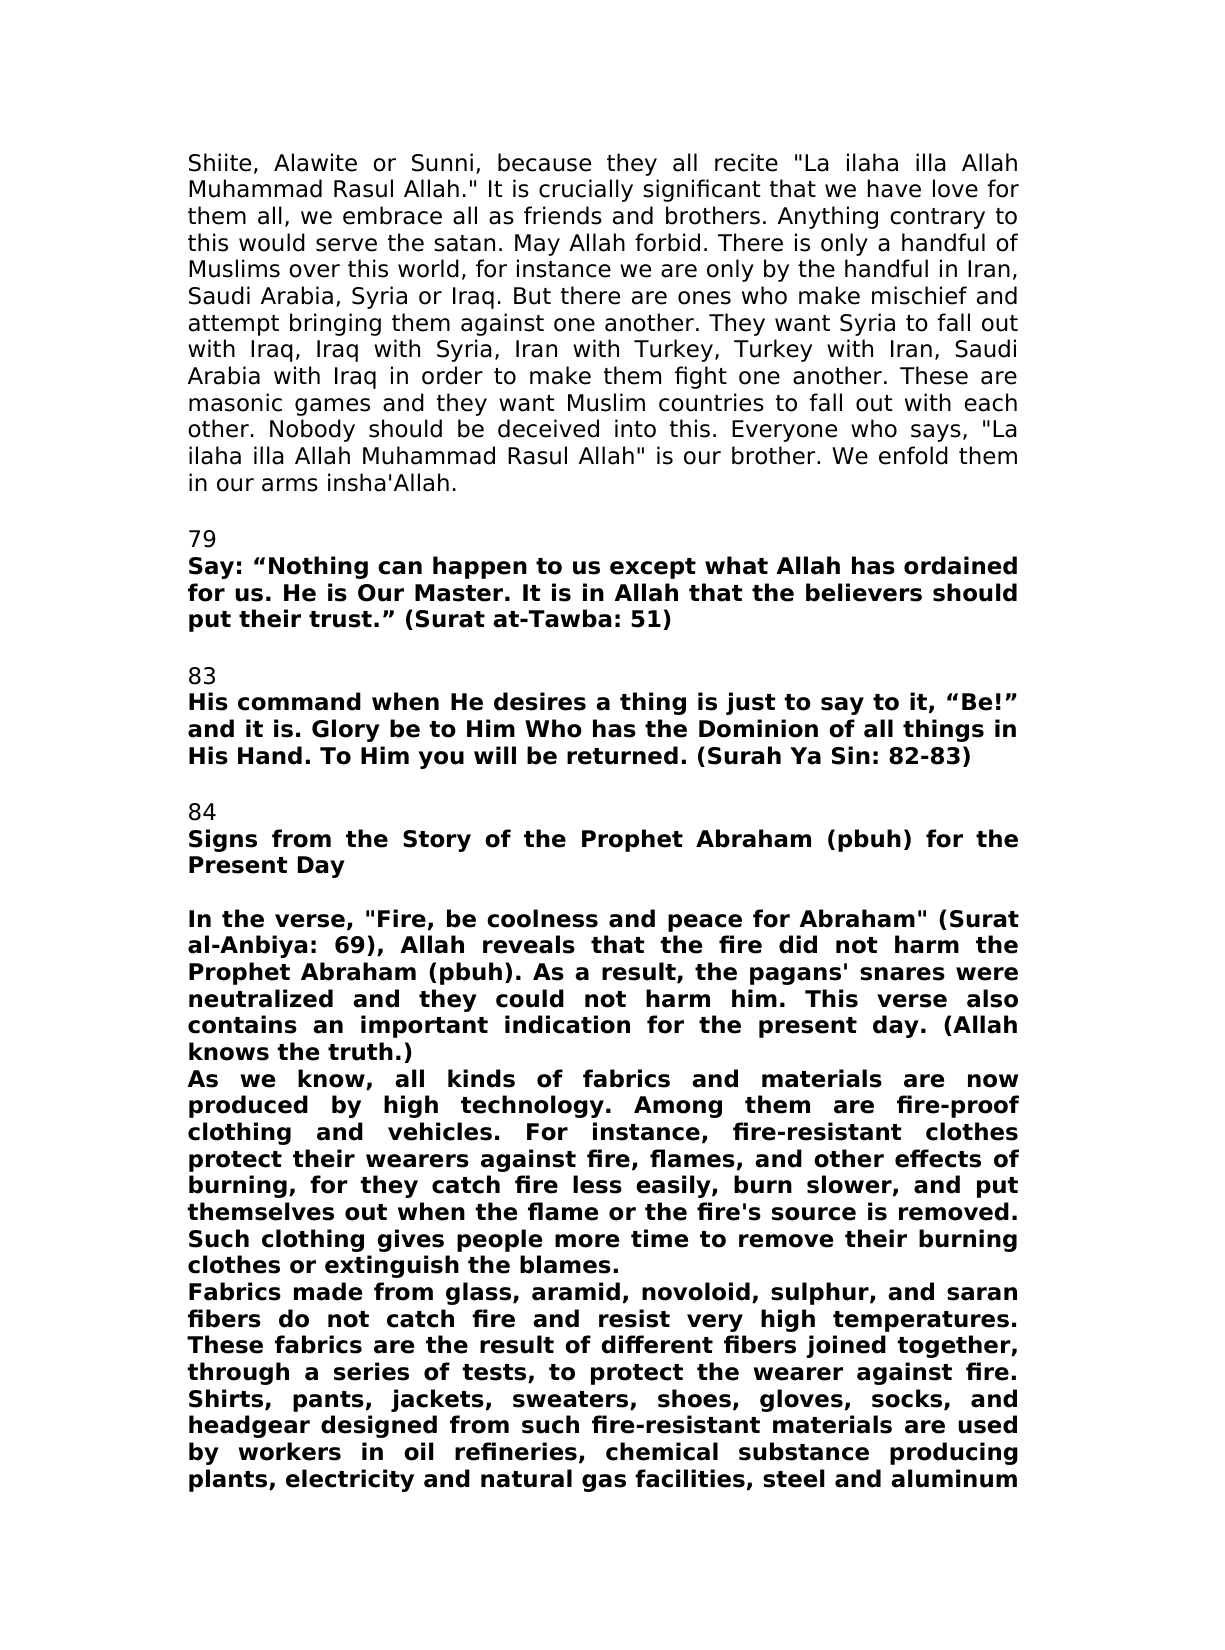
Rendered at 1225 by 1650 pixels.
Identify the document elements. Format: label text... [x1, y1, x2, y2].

text 79 [187, 526, 1020, 553]
text Shiite, Alawite or Sunni, because they all recite "La ilaha illa Allah Muhammad Rasul Allah." It is crucially significant that we have love for them all, we embrace all as friends and brothers. Anything contrary to this would serve the satan. May Allah forbid. There is only a handful of Muslims over this world, for instance we are only by the handful in Iran, Saudi Arabia, Syria or Iraq. But there are ones who make mischief and attempt bringing them against one another. They want Syria to fall out with Iraq, Iraq with Syria, Iran with Turkey, Turkey with Iran, Saudi Arabia with Iraq in order to make them fight one another. These are masonic games and they want Muslim countries to fall out with each other. Nobody should be deceived into this. Everyone who says, "La ilaha illa Allah Muhammad Rasul Allah" is our brother. We enfold them in our arms insha'Allah. [187, 150, 1020, 497]
text Say: “Nothing can happen to us except what Allah has ordained for us. He is Our Master. It is in Allah that the believers should put their trust.” (Surat at-Tawba: 51) [187, 553, 1020, 633]
text Fabrics made from glass, aramid, novoloid, sulphur, and saran fibers do not catch fire and resist very high temperatures. These fabrics are the result of different fibers joined together, through a series of tests, to protect the wearer against fire. Shirts, pants, jackets, sweaters, shoes, gloves, socks, and headgear designed from such fire-resistant materials are used by workers in oil refineries, chemical substance producing plants, electricity and natural gas facilities, steel and aluminum [187, 1279, 1020, 1492]
text As we know, all kinds of fabrics and materials are now produced by high technology. Among them are fire-proof clothing and vehicles. For instance, fire-resistant clothes protect their wearers against fire, flames, and other effects of burning, for they catch fire less easily, burn slower, and put themselves out when the flame or the fire's source is removed. Such clothing gives people more time to remove their burning clothes or extinguish the blames. [187, 1066, 1020, 1279]
text 83 [187, 663, 1020, 689]
text His command when He desires a thing is just to say to it, “Be!” and it is. Glory be to Him Who has the Dominion of all things in His Hand. To Him you will be returned. (Surah Ya Sin: 82-83) [187, 689, 1020, 769]
text Signs from the Story of the Prophet Abraham (pbuh) for the Present Day [187, 826, 1020, 879]
text In the verse, "Fire, be coolness and peace for Abraham" (Surat al-Anbiya: 69), Allah reveals that the fire did not harm the Prophet Abraham (pbuh). As a result, the pagans' snares were neutralized and they could not harm him. This verse also contains an important indication for the present day. (Allah knows the truth.) [187, 906, 1020, 1066]
text 84 [187, 799, 1020, 826]
